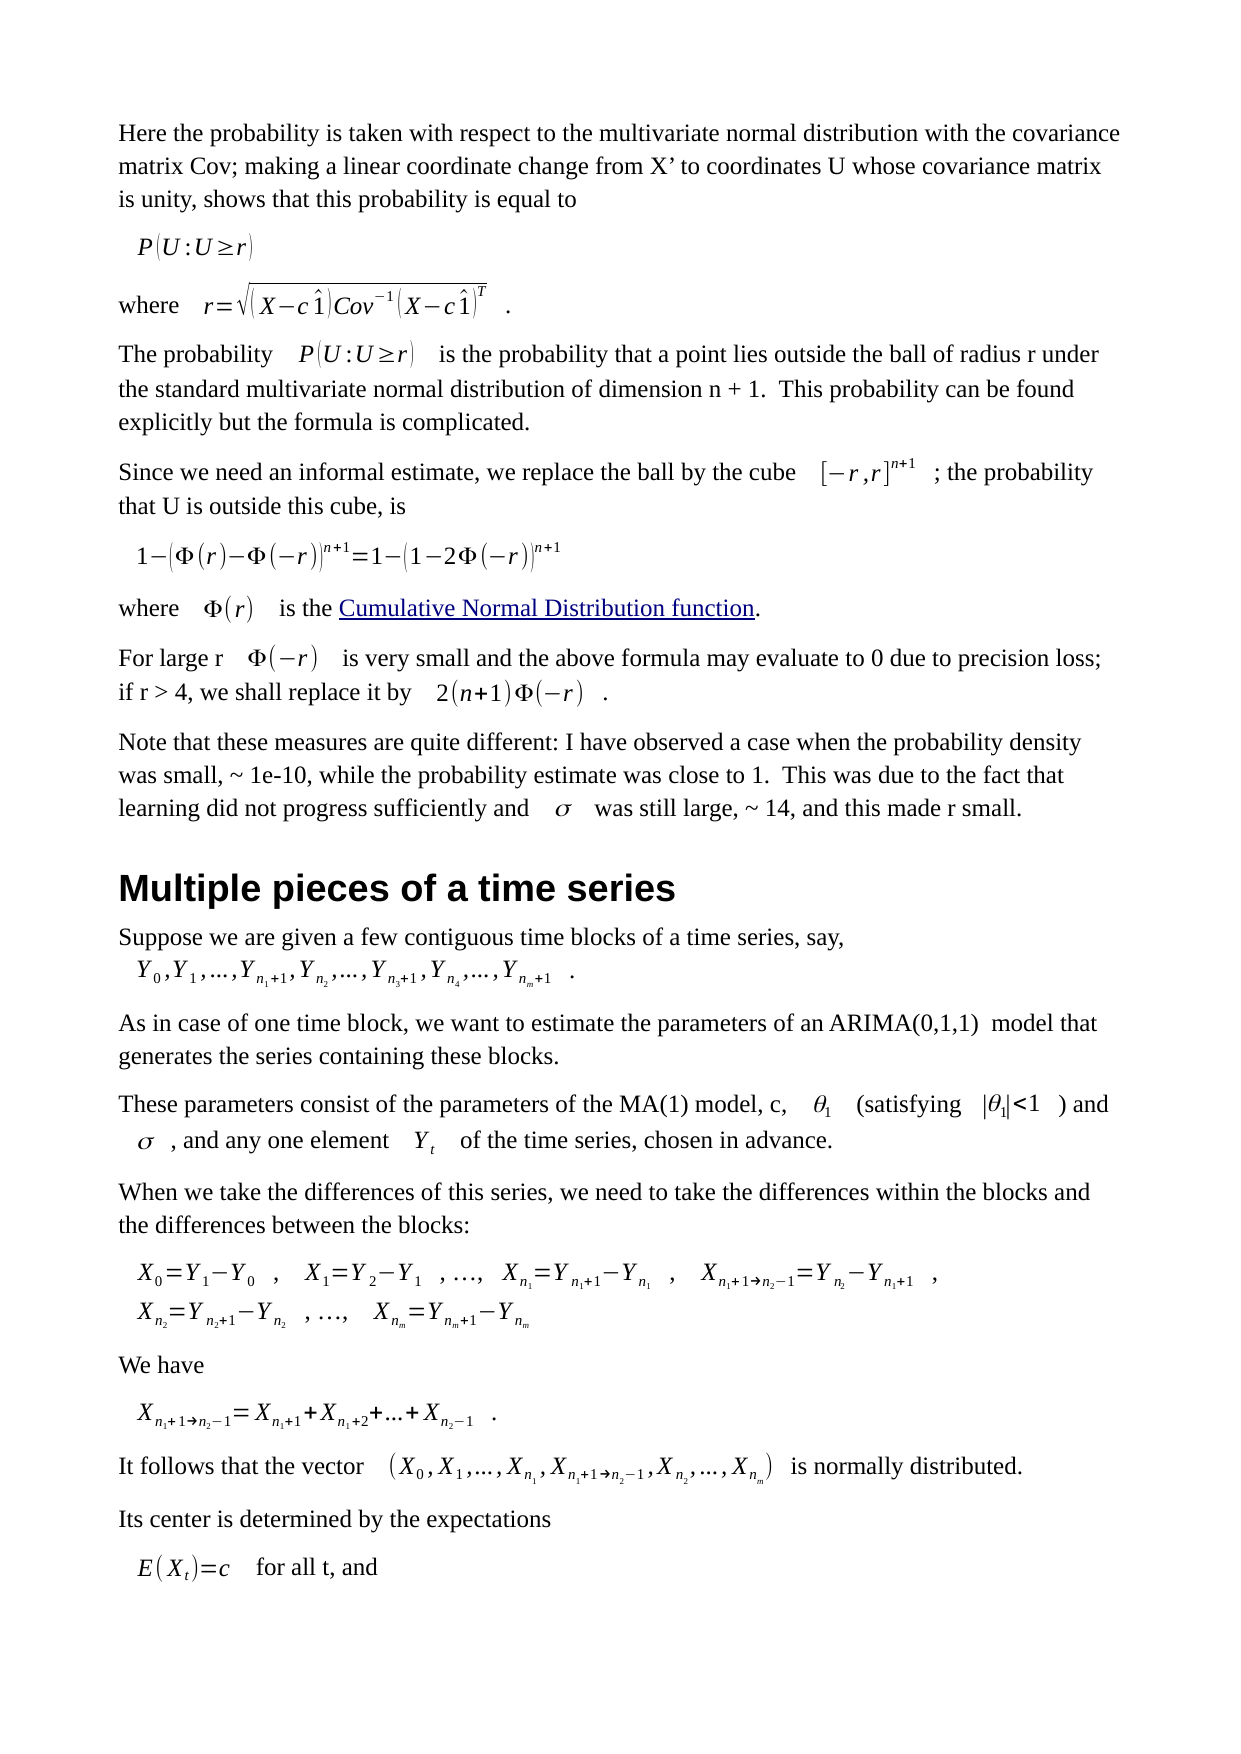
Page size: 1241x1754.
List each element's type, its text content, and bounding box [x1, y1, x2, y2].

text We have [118, 1350, 1122, 1378]
text where is the Cumulative Normal Distribution function. [118, 593, 1122, 624]
subtitle Multiple pieces of a time series [118, 866, 1122, 909]
text , , …,, , , …, [118, 1257, 1122, 1331]
text For large r is very small and the above formula may evaluate to 0 due to precision loss; if r > 4, we shall replace it by . [118, 643, 1122, 708]
text . [118, 1397, 1122, 1432]
text When we take the differences of this series, we need to take the differences within the blocks and the differences between the blocks: [118, 1177, 1122, 1238]
text where . [118, 281, 1122, 320]
text As in case of one time block, we want to estimate the parameters of an ARIMA(0,1,1) model that generates the series containing these blocks. [118, 1008, 1122, 1070]
text Here the probability is taken with respect to the multivariate normal distribution with the covariance matrix Cov; making a linear coordinate change from X’ to coordinates U whose covariance matrix is unity, shows that this probability is equal to [118, 118, 1122, 213]
text for all t, and [118, 1552, 1122, 1584]
text Note that these measures are quite different: I have observed a case when the probability density was small, ~ 1e-10, while the probability estimate was close to 1. This was due to the fact that learning did not progress sufficiently and was still large, ~ 14, and this made r small. [118, 727, 1122, 822]
text Its center is determined by the expectations [118, 1504, 1122, 1533]
text It follows that the vector is normally distributed. [118, 1451, 1122, 1485]
text Since we need an informal estimate, we replace the ball by the cube ; the probability that U is outside this cube, is [118, 455, 1122, 520]
text The probability is the probability that a point lies outside the ball of radius r under the standard multivariate normal distribution of dimension n + 1. This probability can be found explicitly but the formula is complicated. [118, 339, 1122, 436]
text These parameters consist of the parameters of the MA(1) model, c, (satisfying) and , and any one element of the time series, chosen in advance. [118, 1089, 1122, 1158]
text Suppose we are given a few contiguous time blocks of a time series, say, . [118, 922, 1122, 989]
